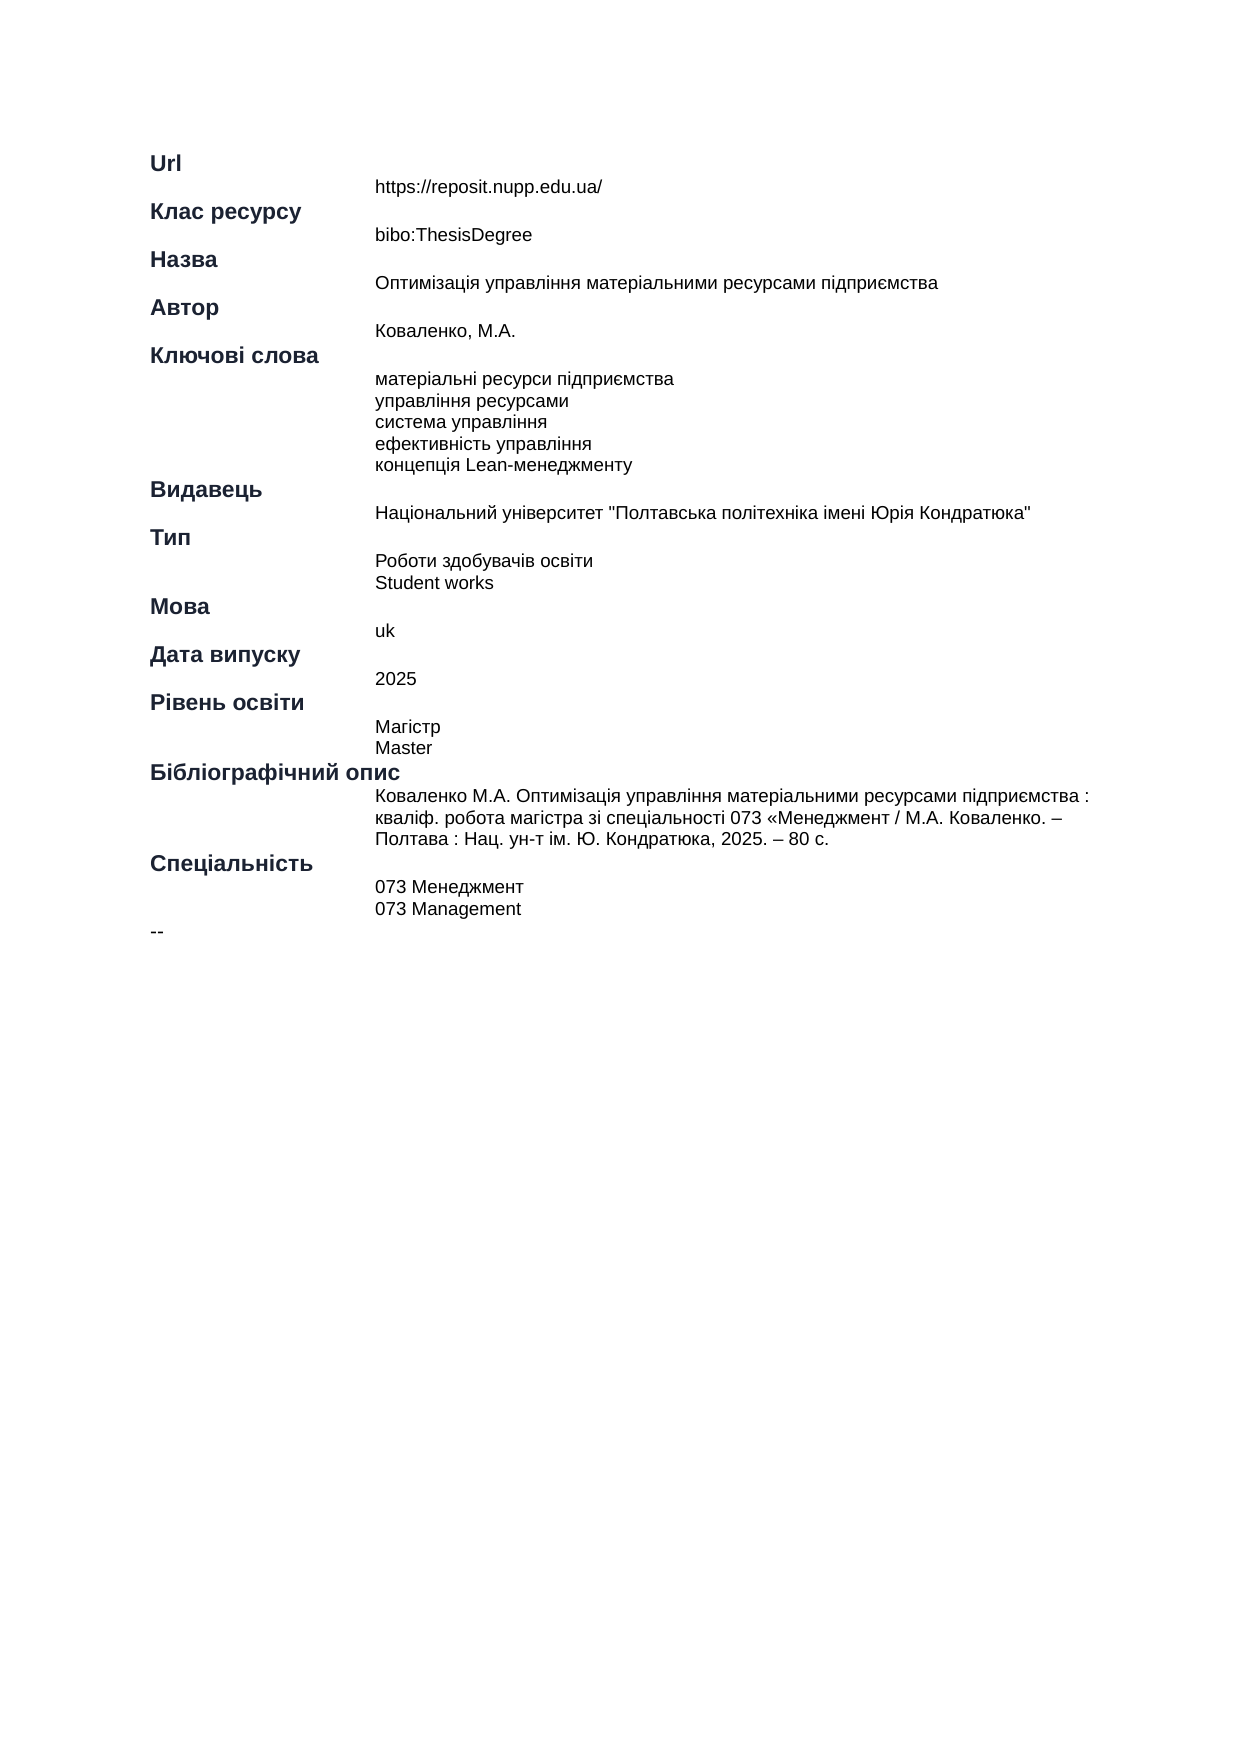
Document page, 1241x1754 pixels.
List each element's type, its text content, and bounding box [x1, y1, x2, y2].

text -- [150, 919, 1090, 943]
text Ключові слова [150, 342, 1090, 368]
text Спеціальність [150, 849, 1090, 876]
text Дата випуску [150, 641, 1090, 667]
text Коваленко, М.А. [375, 320, 1090, 342]
text Master [375, 737, 1090, 758]
text управління ресурсами [375, 389, 1090, 411]
text Коваленко М.А. Оптимізація управління матеріальними ресурсами підприємства : кваліф. робота магістра зі спеціальності 073 «Менеджмент / М.А. Коваленко. – Полтава : Нац. ун-т ім. Ю. Кондратюка, 2025. – 80 с. [375, 785, 1090, 849]
text Назва [150, 246, 1090, 272]
text Магістр [375, 715, 1090, 737]
text концепція Lean-менеджменту [375, 454, 1090, 476]
text ефективність управління [375, 433, 1090, 454]
text Бібліографічний опис [150, 758, 1090, 785]
text 2025 [375, 667, 1090, 689]
text https://reposit.nupp.edu.ua/ [375, 176, 1090, 198]
text Національний університет "Полтавська політехніка імені Юрія Кондратюка" [375, 502, 1090, 524]
text Student works [375, 572, 1090, 593]
text Url [150, 150, 1090, 176]
text система управління [375, 411, 1090, 433]
text Рівень освіти [150, 689, 1090, 715]
text bibo:ThesisDegree [375, 224, 1090, 246]
text Мова [150, 593, 1090, 619]
text 073 Management [375, 897, 1090, 919]
text 073 Менеджмент [375, 876, 1090, 897]
text Роботи здобувачів освіти [375, 550, 1090, 572]
text Видавець [150, 476, 1090, 502]
text Клас ресурсу [150, 198, 1090, 224]
text Автор [150, 294, 1090, 320]
text uk [375, 619, 1090, 641]
text Тип [150, 524, 1090, 550]
text матеріальні ресурси підприємства [375, 368, 1090, 389]
text Оптимізація управління матеріальними ресурсами підприємства [375, 272, 1090, 294]
